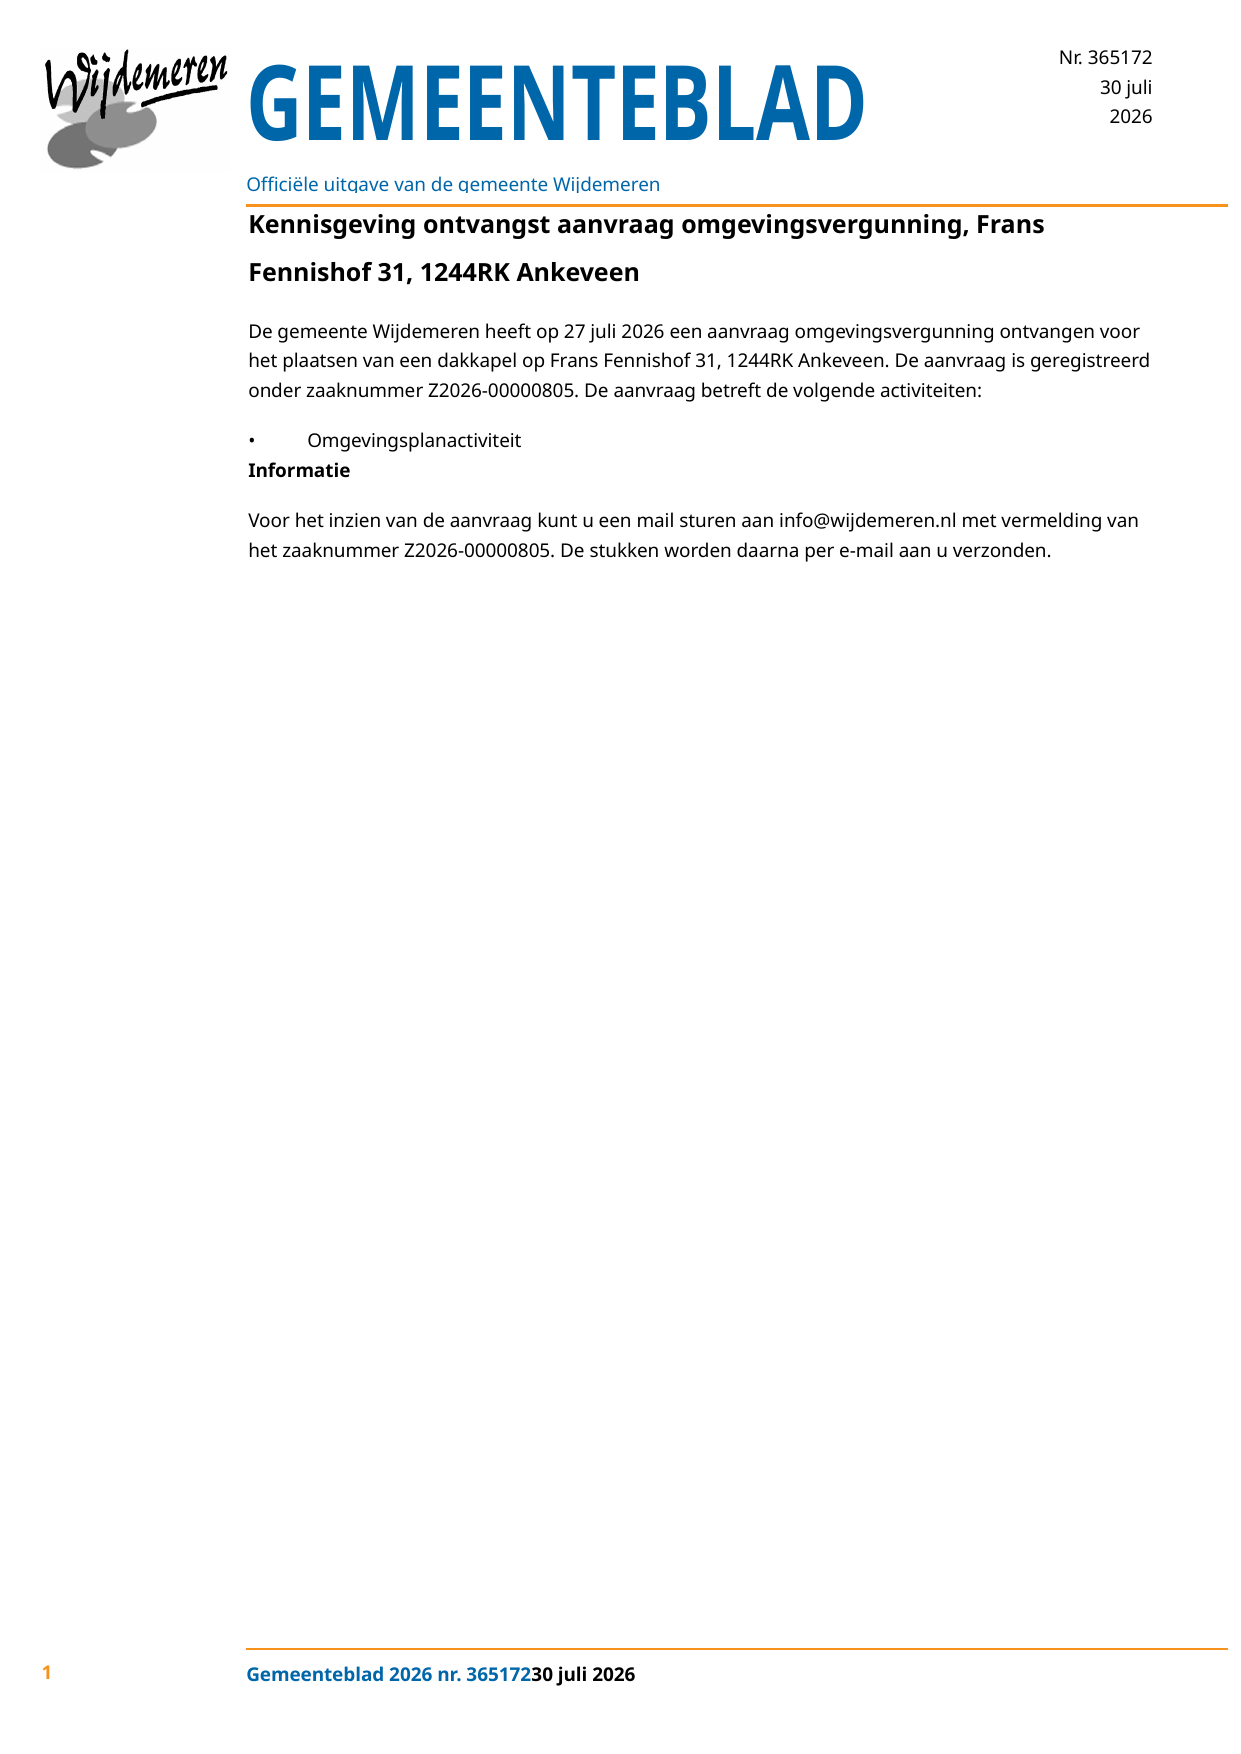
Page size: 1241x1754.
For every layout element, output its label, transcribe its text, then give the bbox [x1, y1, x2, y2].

text Voor het inzien van de aanvraag kunt u een mail sturen aan info@wijdemeren.nl met vermelding van het zaaknummer Z2026-00000805. De stukken worden daarna per e-mail aan u verzonden. [248, 507, 1152, 563]
picture [41, 47, 231, 172]
text De gemeente Wijdemeren heeft op 27 juli 2026 een aanvraag omgevingsvergunning ontvangen voor het plaatsen van een dakkapel op Frans Fennishof 31, 1244RK Ankeveen. De aanvraag is geregistreerd onder zaaknummer Z2026-00000805. De aanvraag betreft de volgende activiteiten: [248, 318, 1152, 403]
list Omgevingsplanactiviteit [248, 427, 1152, 453]
text Informatie [248, 457, 1152, 483]
text Kennisgeving ontvangst aanvraag omgevingsvergunning, Frans Fennishof 31, 1244RK Ankeveen [248, 207, 1152, 288]
